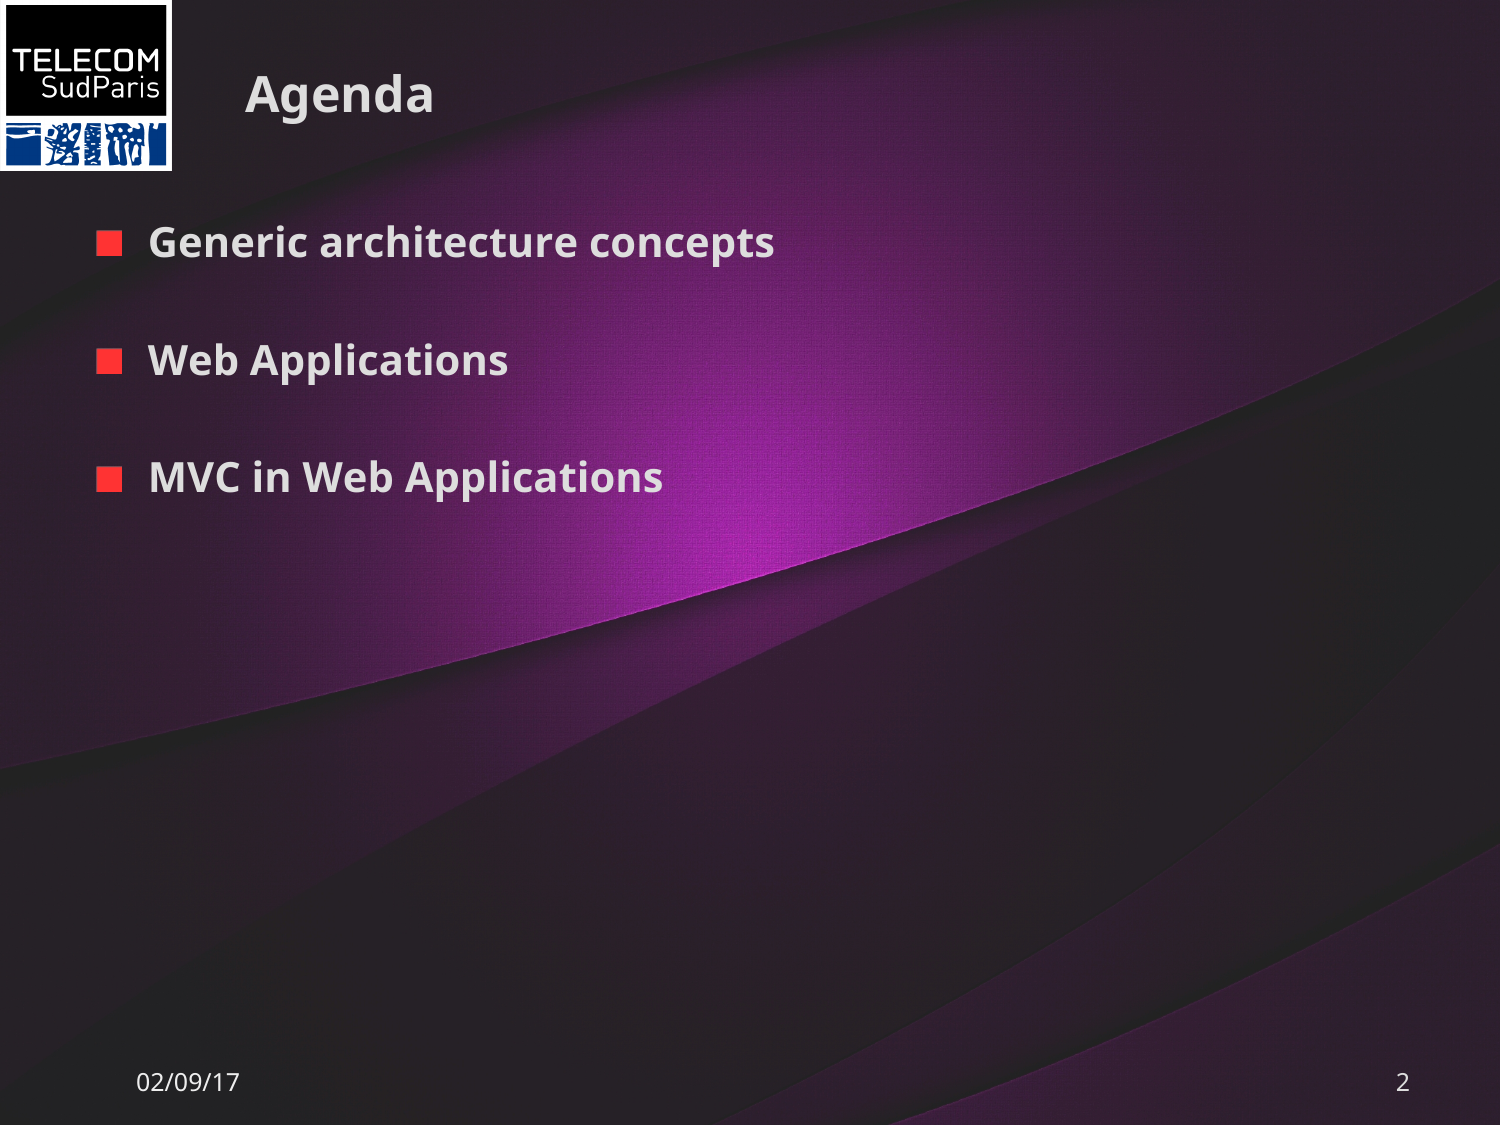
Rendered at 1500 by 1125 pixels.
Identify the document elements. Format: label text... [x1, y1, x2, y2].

title Agenda [230, 19, 1429, 165]
list Generic architecture concepts Web Applications MVC in Web Applications [76, 207, 1427, 977]
picture [0, 0, 1500, 1125]
